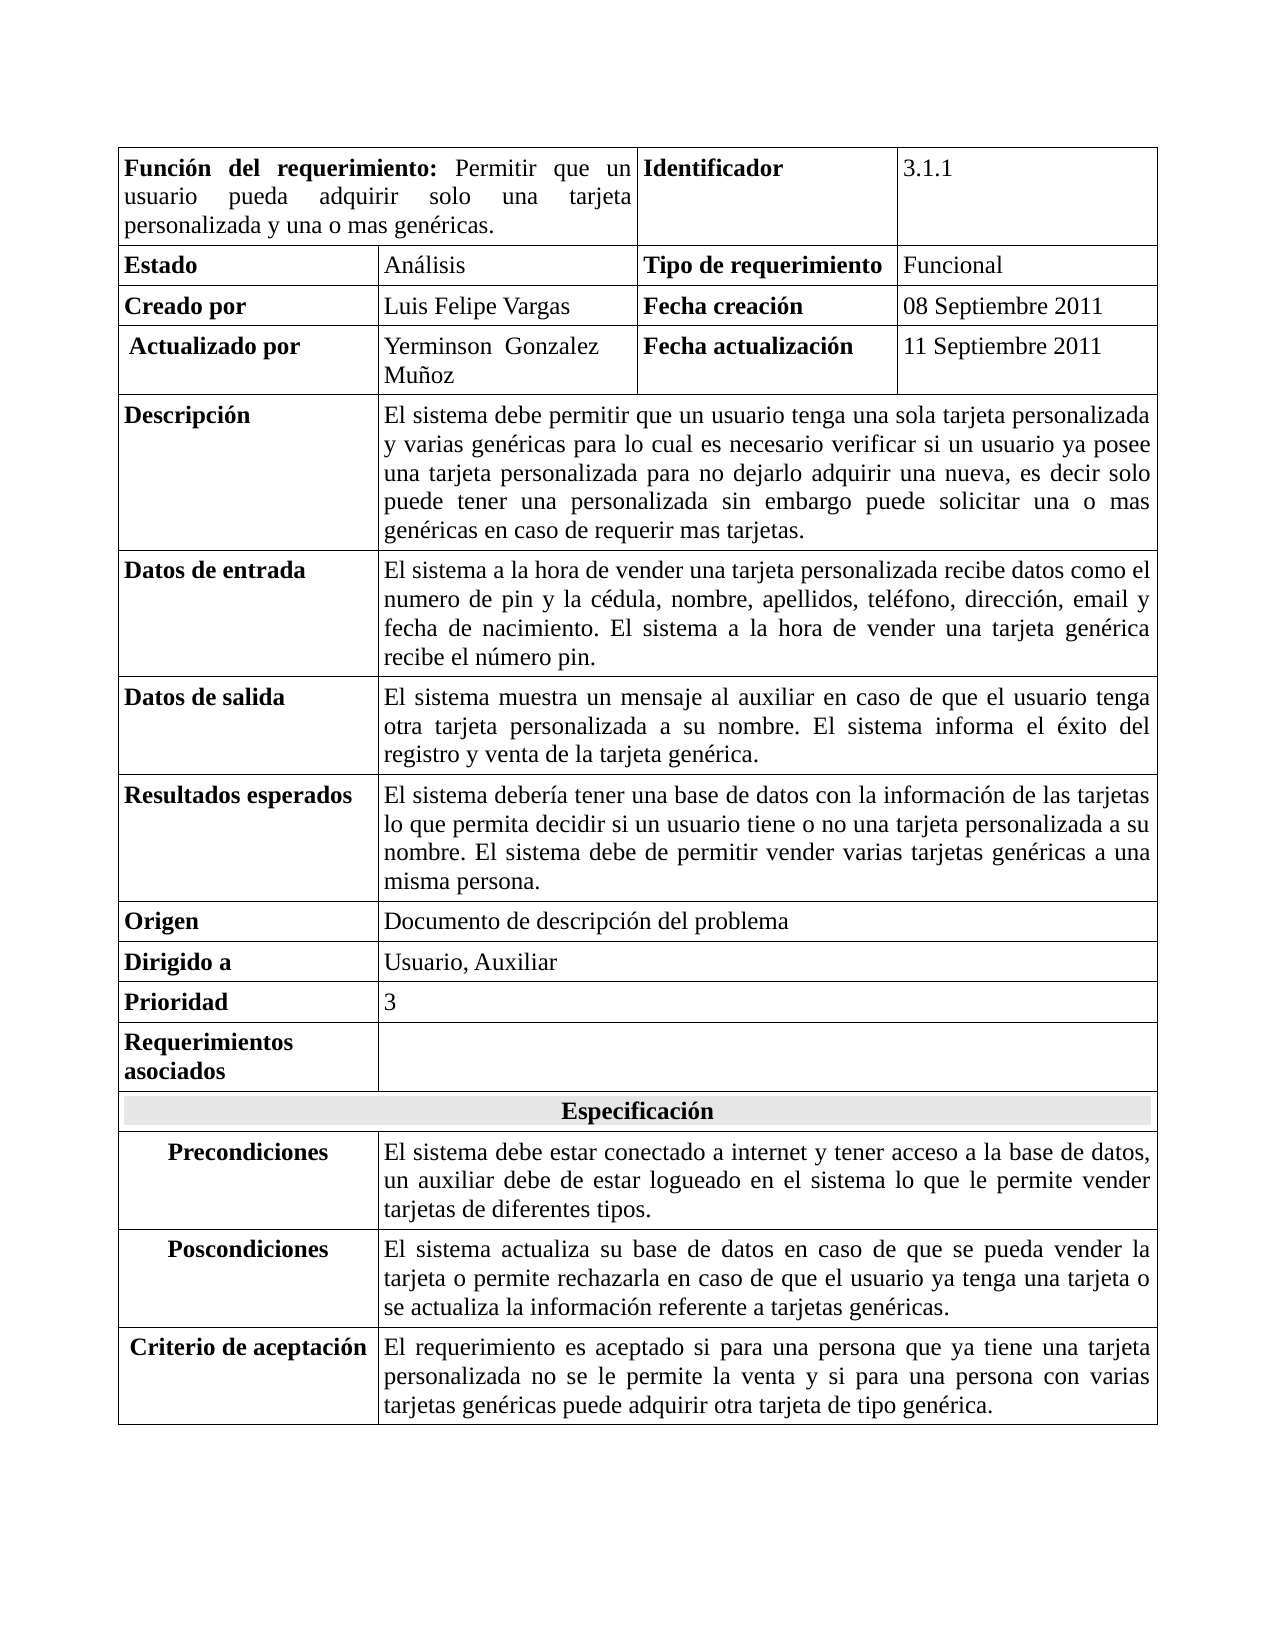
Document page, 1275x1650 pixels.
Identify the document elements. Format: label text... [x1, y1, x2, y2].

table_cell El sistema muestra un mensaje al auxiliar en caso de que el usuario tenga otra tarjeta personalizada a su nombre. El sistema informa el éxito del registro y venta de la tarjeta genérica. [379, 677, 1157, 774]
table_cell Datos de entrada [119, 551, 378, 676]
table_cell Funcional [898, 246, 1157, 285]
table_cell El sistema actualiza su base de datos en caso de que se pueda vender la tarjeta o permite rechazarla en caso de que el usuario ya tenga una tarjeta o se actualiza la información referente a tarjetas genéricas. [379, 1230, 1157, 1327]
table_cell Actualizado por [119, 326, 378, 394]
table_header Identificador [638, 148, 897, 245]
table_cell El requerimiento es aceptado si para una persona que ya tiene una tarjeta personalizada no se le permite la venta y si para una persona con varias tarjetas genéricas puede adquirir otra tarjeta de tipo genérica. [379, 1328, 1157, 1424]
table_cell Análisis [379, 246, 637, 285]
table_cell 3 [379, 982, 1157, 1022]
table_cell Usuario, Auxiliar [379, 942, 1157, 981]
table_cell Resultados esperados [119, 775, 378, 901]
table_cell Fecha actualización [638, 326, 897, 394]
table_cell Descripción [119, 395, 378, 550]
table_cell 08 Septiembre 2011 [898, 286, 1157, 325]
table_cell Documento de descripción del problema [379, 902, 1157, 941]
table_cell Tipo de requerimiento [638, 246, 897, 285]
table_cell Luis Felipe Vargas [379, 286, 637, 325]
table_header 3.1.1 [898, 148, 1157, 245]
table_cell Precondiciones [119, 1132, 378, 1229]
table_cell El sistema a la hora de vender una tarjeta personalizada recibe datos como el numero de pin y la cédula, nombre, apellidos, teléfono, dirección, email y fecha de nacimiento. El sistema a la hora de vender una tarjeta genérica recibe el número pin. [379, 551, 1157, 676]
table_cell Especificación [119, 1092, 1157, 1131]
table_cell Requerimientos asociados [119, 1023, 378, 1091]
table_header Función del requerimiento: Permitir que un usuario pueda adquirir solo una tarjeta personalizada y una o mas genéricas. [119, 148, 637, 245]
table_cell 11 Septiembre 2011 [898, 326, 1157, 394]
table_cell [379, 1023, 1157, 1091]
table_cell El sistema debe permitir que un usuario tenga una sola tarjeta personalizada y varias genéricas para lo cual es necesario verificar si un usuario ya posee una tarjeta personalizada para no dejarlo adquirir una nueva, es decir solo puede tener una personalizada sin embargo puede solicitar una o mas genéricas en caso de requerir mas tarjetas. [379, 395, 1157, 550]
table_cell Creado por [119, 286, 378, 325]
table_cell Origen [119, 902, 378, 941]
table_cell Prioridad [119, 982, 378, 1022]
table_cell Criterio de aceptación [119, 1328, 378, 1424]
table_cell Yerminson Gonzalez Muñoz [379, 326, 637, 394]
table_cell Dirigido a [119, 942, 378, 981]
table_cell Estado [119, 246, 378, 285]
table_cell Datos de salida [119, 677, 378, 774]
table_cell El sistema debería tener una base de datos con la información de las tarjetas lo que permita decidir si un usuario tiene o no una tarjeta personalizada a su nombre. El sistema debe de permitir vender varias tarjetas genéricas a una misma persona. [379, 775, 1157, 901]
table_cell Poscondiciones [119, 1230, 378, 1327]
table_cell Fecha creación [638, 286, 897, 325]
table_cell El sistema debe estar conectado a internet y tener acceso a la base de datos, un auxiliar debe de estar logueado en el sistema lo que le permite vender tarjetas de diferentes tipos. [379, 1132, 1157, 1229]
